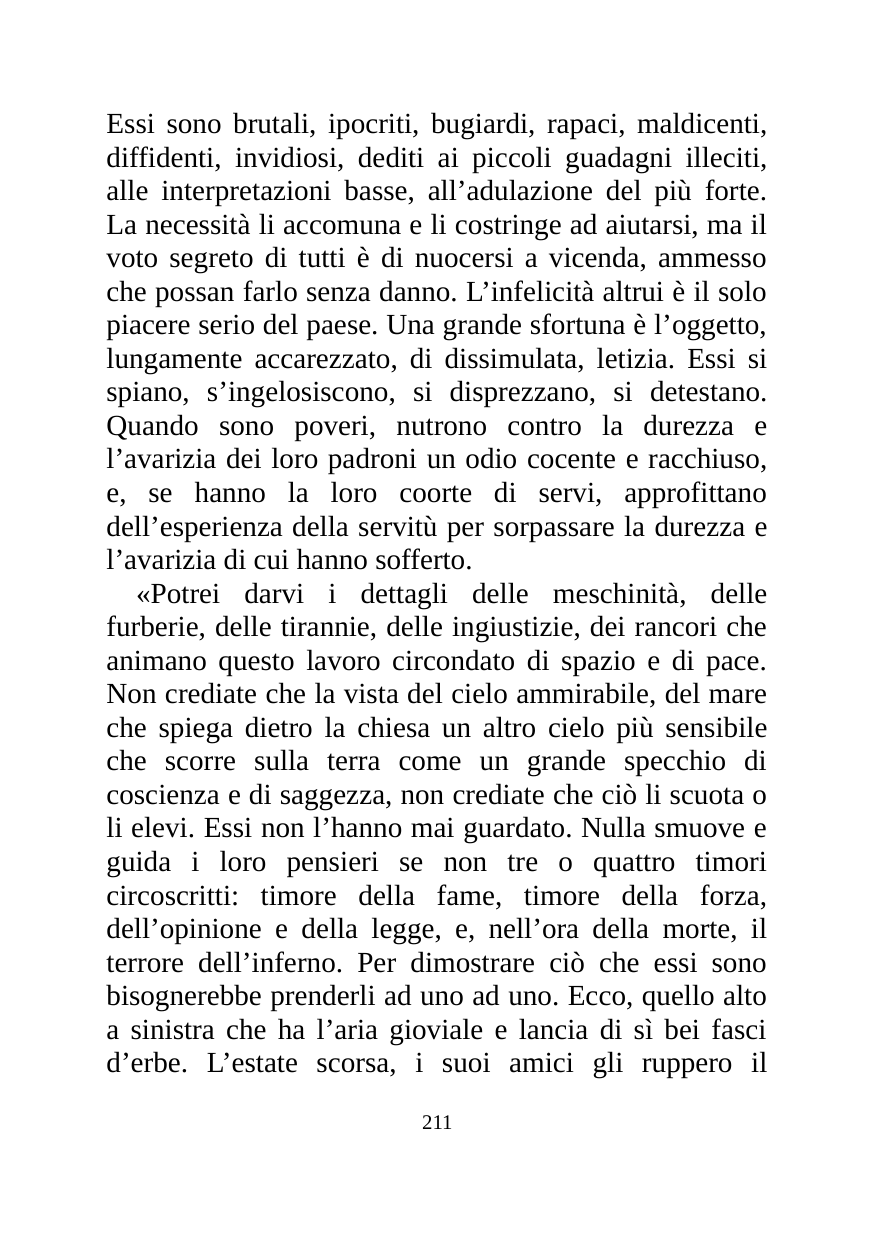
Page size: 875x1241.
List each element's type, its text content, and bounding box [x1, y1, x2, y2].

text «Potrei darvi i dettagli delle meschinità, delle furberie, delle tirannie, delle ingiustizie, dei rancori che animano questo lavoro circondato di spazio e di pace. Non crediate che la vista del cielo ammirabile, del mare che spiega dietro la chiesa un altro cielo più sensibile che scorre sulla terra come un grande specchio di coscienza e di saggezza, non crediate che ciò li scuota o li elevi. Essi non l’hanno mai guardato. Nulla smuove e guida i loro pensieri se non tre o quattro timori circoscritti: timore della fame, timore della forza, dell’opinione e della legge, e, nell’ora della morte, il terrore dell’inferno. Per dimostrare ciò che essi sono bisognerebbe prenderli ad uno ad uno. Ecco, quello alto a sinistra che ha l’aria gioviale e lancia di sì bei fasci d’erbe. L’estate scorsa, i suoi amici gli ruppero il [106, 576, 768, 1079]
text Essi sono brutali, ipocriti, bugiardi, rapaci, maldicenti, diffidenti, invidiosi, dediti ai piccoli guadagni illeciti, alle interpretazioni basse, all’adulazione del più forte. La necessità li accomuna e li costringe ad aiutarsi, ma il voto segreto di tutti è di nuocersi a vicenda, ammesso che possan farlo senza danno. L’infelicità altrui è il solo piacere serio del paese. Una grande sfortuna è l’oggetto, lungamente accarezzato, di dissimulata, letizia. Essi si spiano, s’ingelosiscono, si disprezzano, si detestano. Quando sono poveri, nutrono contro la durezza e l’avarizia dei loro padroni un odio cocente e racchiuso, e, se hanno la loro coorte di servi, approfittano dell’esperienza della servitù per sorpassare la durezza e l’avarizia di cui hanno sofferto. [106, 106, 768, 576]
